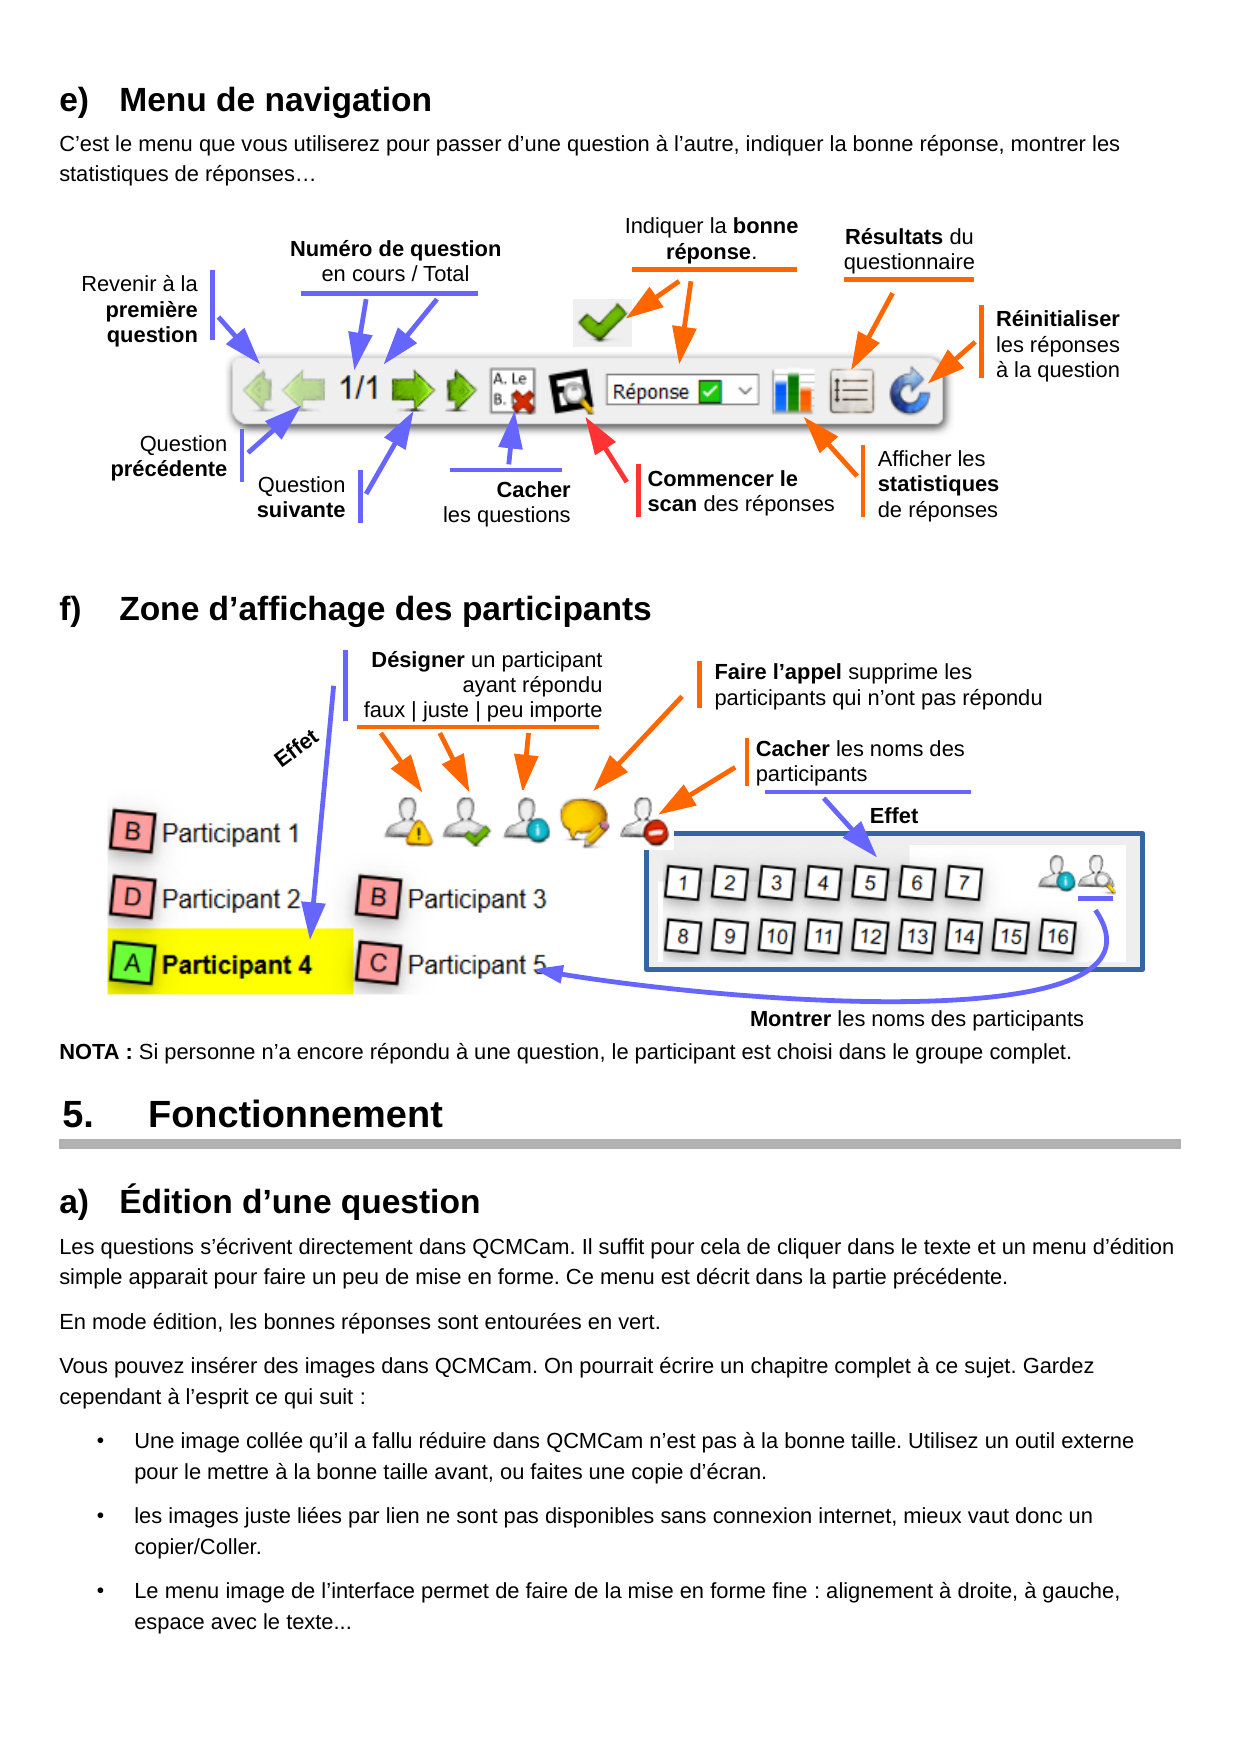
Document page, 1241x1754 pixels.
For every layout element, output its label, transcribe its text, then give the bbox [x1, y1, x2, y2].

text C’est le menu que vous utiliserez pour passer d’une question à l’autre, indiquer la bonne réponse, montrer les statistiques de réponses… [59, 131, 1181, 186]
list Une image collée qu’il a fallu réduire dans QCMCam n’est pas à la bonne taille. Utilisez un outil externe pour le mettre à la bonne taille avant, ou faites une copie d’écran. [97, 1428, 1181, 1484]
picture [573, 299, 632, 347]
text En mode édition, les bonnes réponses sont entourées en vert. [59, 1308, 1181, 1334]
picture [225, 352, 954, 440]
text Les questions s’écrivent directement dans QCMCam. Il suffit pour cela de cliquer dans le texte et un menu d’édition simple apparait pour faire un peu de mise en forme. Ce menu est décrit dans la partie précédente. [59, 1233, 1181, 1289]
picture [268, 433, 280, 440]
subtitle Zone d’affichage des participants [59, 588, 1181, 627]
subtitle Édition d’une question [59, 1182, 1181, 1221]
text NOTA : Si personne n’a encore répondu à une question, le participant est choisi dans le groupe complet. [59, 1039, 1181, 1064]
subtitle Fonctionnement [59, 1089, 1181, 1139]
list Le menu image de l’interface permet de faire de la mise en forme fine : alignement à droite, à gauche, espace avec le texte... [97, 1578, 1181, 1634]
text Vous pouvez insérer des images dans QCMCam. On pourrait écrire un chapitre complet à ce sujet. Gardez cependant à l’esprit ce qui suit : [59, 1353, 1181, 1409]
picture [97, 786, 1126, 1004]
list les images juste liées par lien ne sont pas disponibles sans connexion internet, mieux vaut donc un copier/Coller. [97, 1503, 1181, 1559]
subtitle Menu de navigation [59, 80, 1181, 118]
